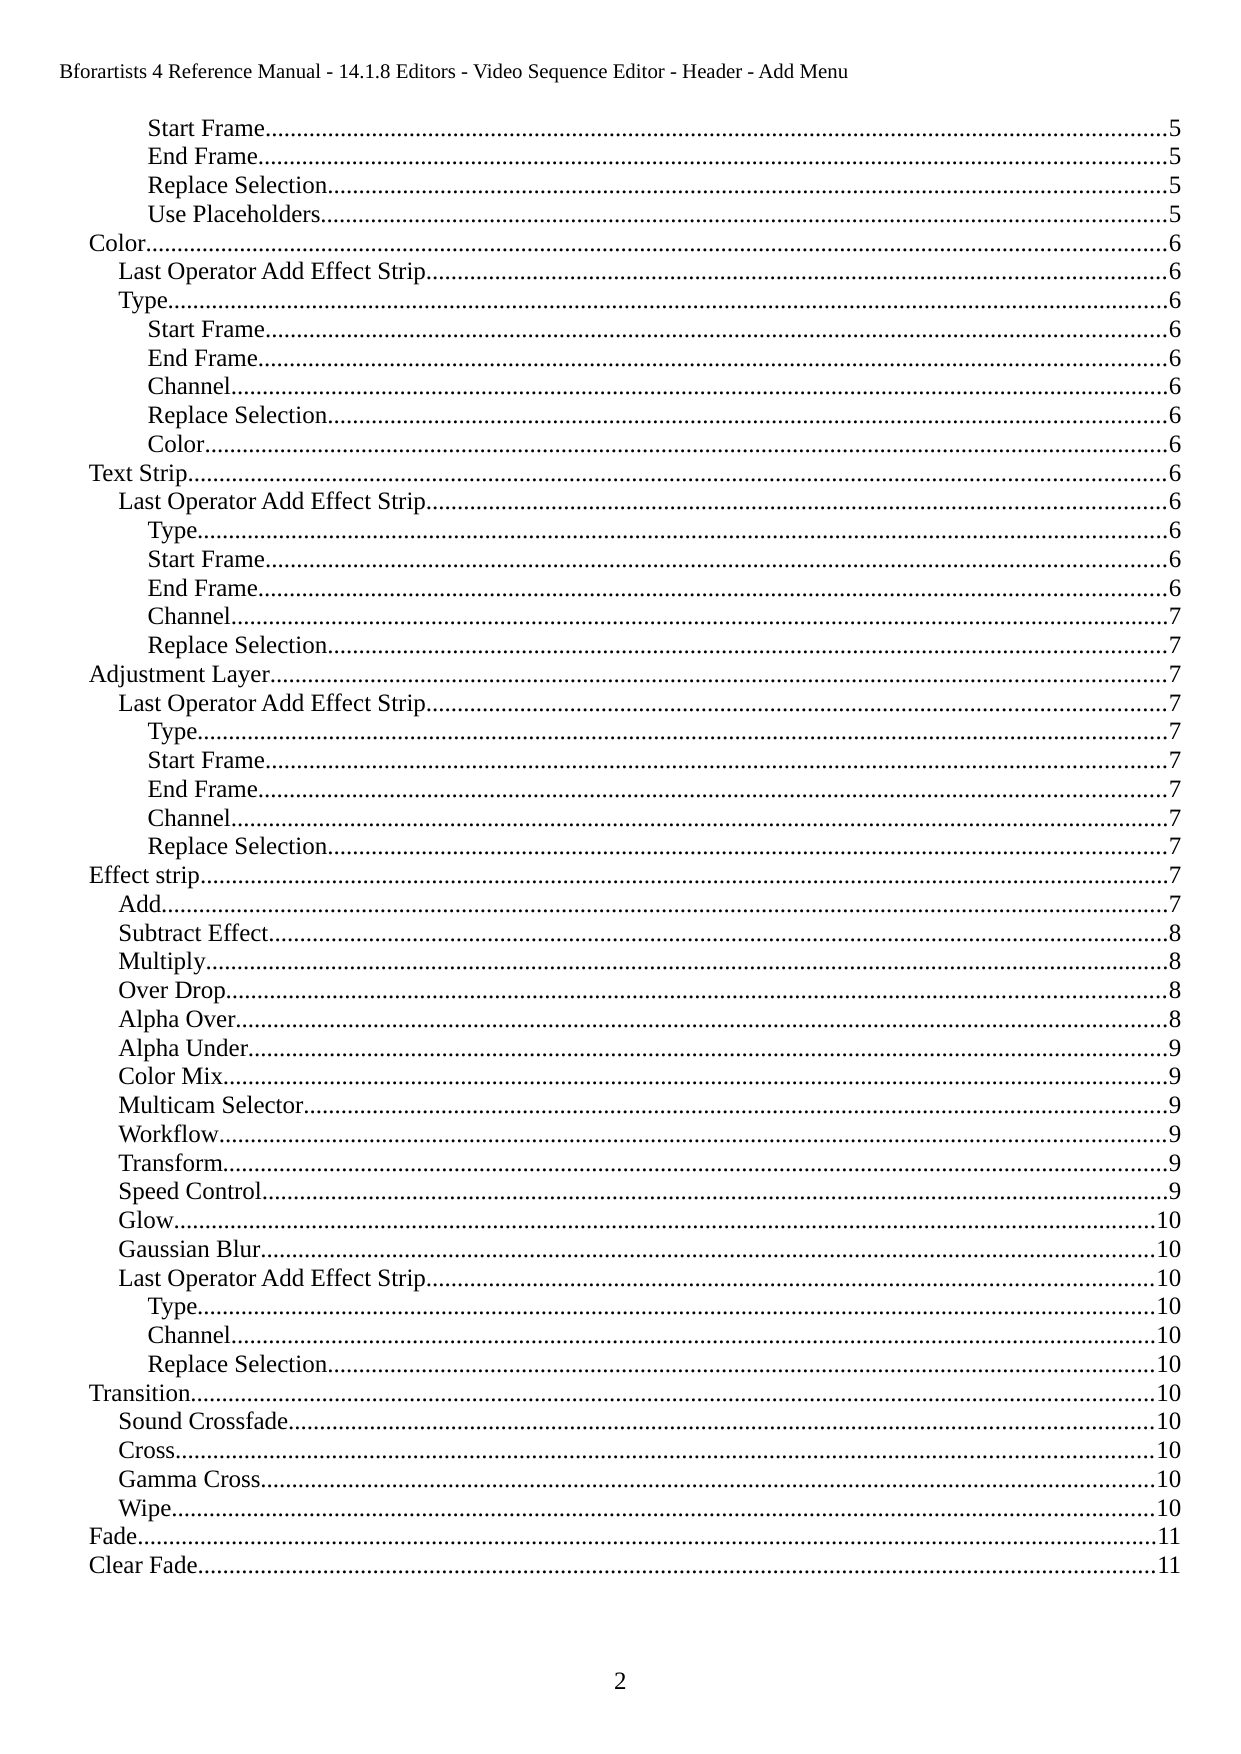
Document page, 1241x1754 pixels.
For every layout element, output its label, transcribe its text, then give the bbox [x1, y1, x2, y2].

text Gamma Cross 10 [118, 1464, 1181, 1493]
text Wipe 10 [118, 1493, 1181, 1521]
text Fade 11 [88, 1521, 1181, 1550]
text Start Frame 6 [147, 314, 1181, 343]
text Alpha Over 8 [118, 1004, 1181, 1033]
text Start Frame 7 [147, 745, 1181, 774]
text Cross 10 [118, 1435, 1181, 1464]
text Workflow 9 [118, 1119, 1181, 1148]
text Color Mix 9 [118, 1061, 1181, 1090]
text Replace Selection 6 [147, 400, 1181, 429]
text Type 6 [147, 515, 1181, 544]
text Start Frame 5 [147, 113, 1181, 141]
text Type 6 [118, 285, 1181, 314]
text Start Frame 6 [147, 544, 1181, 573]
text End Frame 6 [147, 573, 1181, 601]
text Sound Crossfade 10 [118, 1406, 1181, 1435]
text End Frame 5 [147, 141, 1181, 170]
text Last Operator Add Effect Strip 7 [118, 688, 1181, 716]
text End Frame 7 [147, 774, 1181, 803]
text Color 6 [88, 228, 1181, 256]
text Transition 10 [88, 1378, 1181, 1406]
text Channel 7 [147, 803, 1181, 831]
text Channel 7 [147, 601, 1181, 630]
text Alpha Under 9 [118, 1033, 1181, 1061]
text Glow 10 [118, 1205, 1181, 1234]
text Replace Selection 5 [147, 170, 1181, 199]
text Transform 9 [118, 1148, 1181, 1176]
text Channel 10 [147, 1320, 1181, 1349]
text Replace Selection 7 [147, 831, 1181, 860]
text Speed Control 9 [118, 1176, 1181, 1205]
text Over Drop 8 [118, 975, 1181, 1004]
text Use Placeholders 5 [147, 199, 1181, 228]
text Type 7 [147, 716, 1181, 745]
text Replace Selection 7 [147, 630, 1181, 659]
text Color 6 [147, 429, 1181, 458]
text Clear Fade 11 [88, 1550, 1181, 1579]
text Subtract Effect 8 [118, 918, 1181, 946]
text Text Strip 6 [88, 458, 1181, 486]
text Replace Selection 10 [147, 1349, 1181, 1378]
text Last Operator Add Effect Strip 6 [118, 486, 1181, 515]
text Adjustment Layer 7 [88, 659, 1181, 688]
text Last Operator Add Effect Strip 6 [118, 256, 1181, 285]
text Channel 6 [147, 371, 1181, 400]
text Last Operator Add Effect Strip 10 [118, 1263, 1181, 1291]
text Gaussian Blur 10 [118, 1234, 1181, 1263]
text End Frame 6 [147, 343, 1181, 371]
text Multiply 8 [118, 946, 1181, 975]
text Add 7 [118, 889, 1181, 918]
text Effect strip 7 [88, 860, 1181, 889]
text Type 10 [147, 1291, 1181, 1320]
text Multicam Selector 9 [118, 1090, 1181, 1119]
